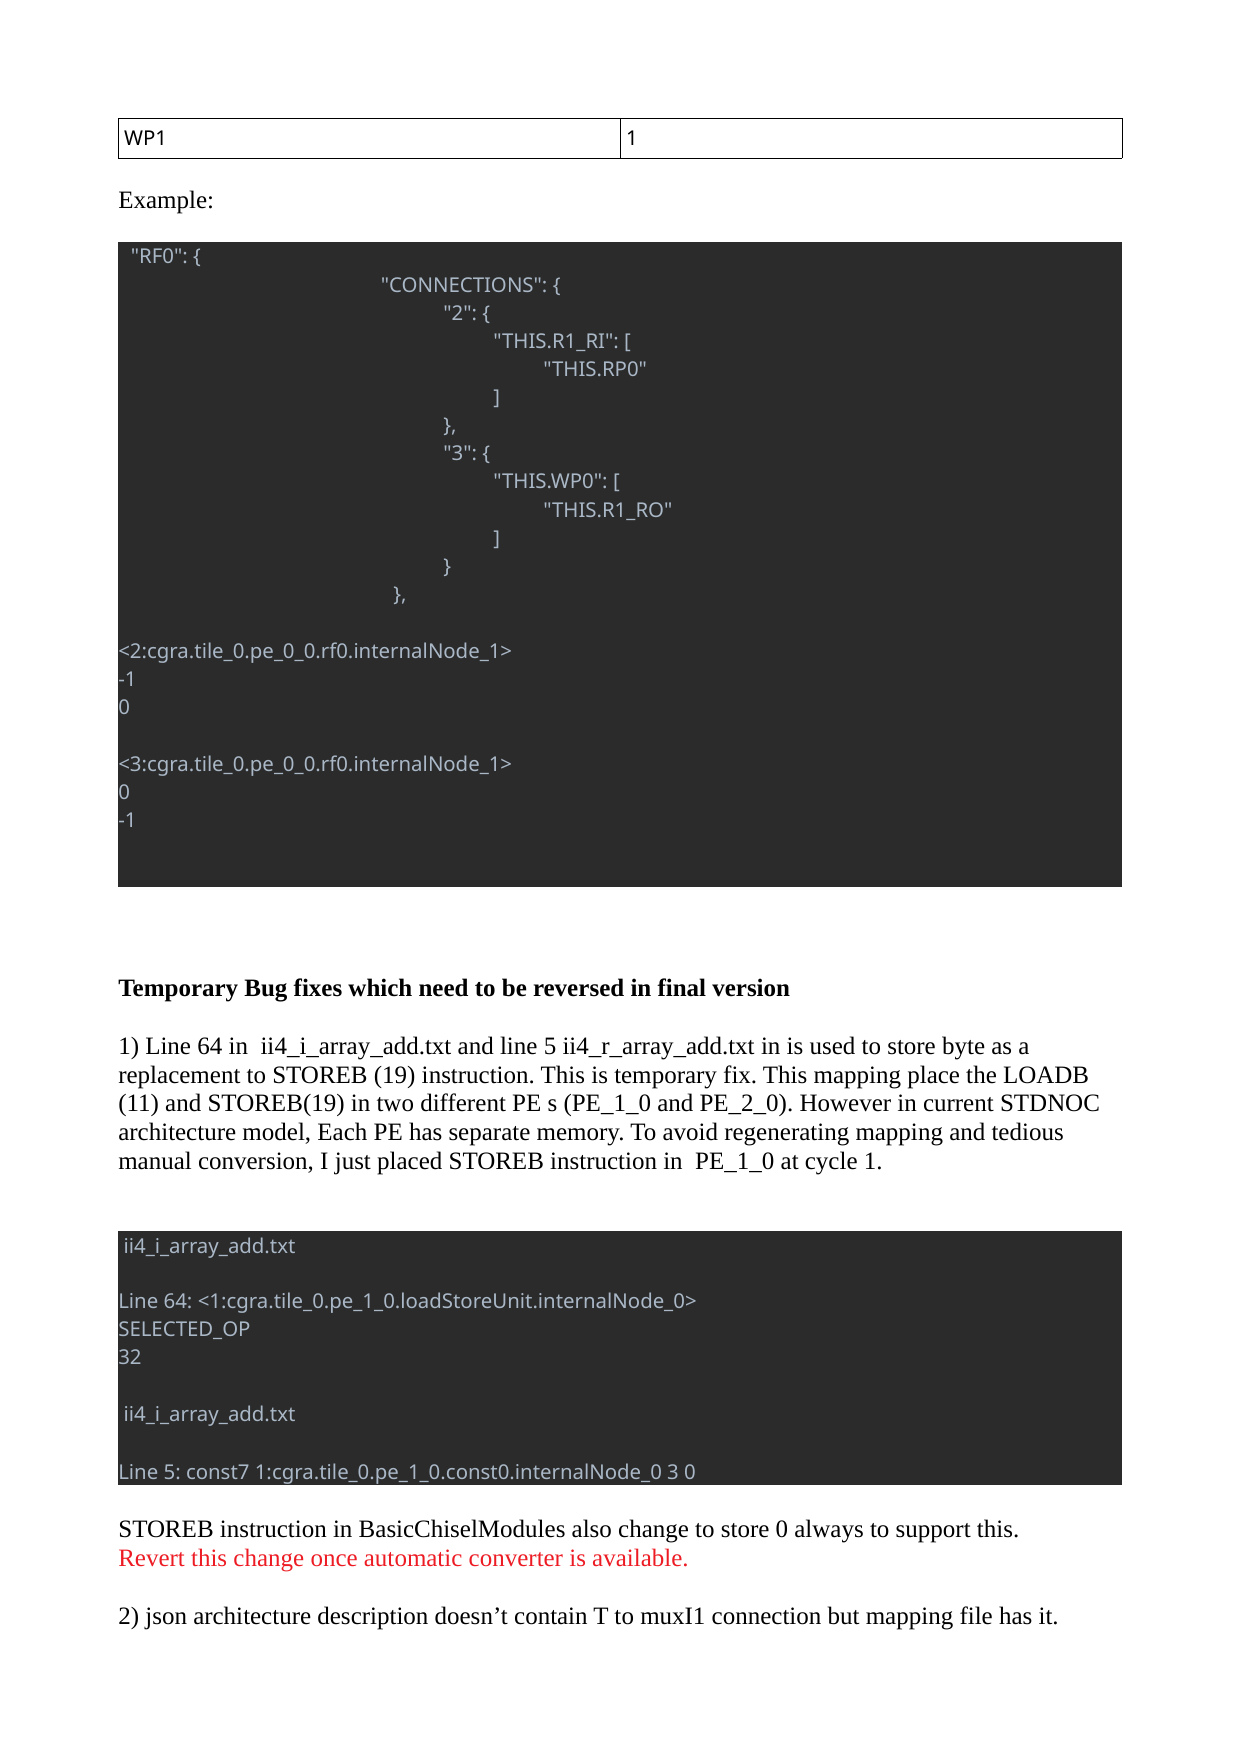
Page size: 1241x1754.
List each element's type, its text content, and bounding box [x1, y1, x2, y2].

text "2": { [118, 298, 1122, 326]
text "THIS.R1_RO" [118, 495, 1122, 523]
text "CONNECTIONS": { [118, 270, 1122, 298]
table_cell 1 [621, 119, 1122, 157]
text <3:cgra.tile_0.pe_0_0.rf0.internalNode_1> [118, 750, 1122, 778]
table_cell WP1 [119, 119, 620, 157]
text STOREB instruction in BasicChiselModules also change to store 0 always to support this. [118, 1514, 1122, 1543]
text <2:cgra.tile_0.pe_0_0.rf0.internalNode_1> -1 0 [118, 637, 1122, 721]
text Example: [118, 185, 1122, 214]
text "THIS.RP0" [118, 354, 1122, 383]
text Temporary Bug fixes which need to be reversed in final version [118, 973, 1122, 1002]
text 0 [118, 778, 1122, 806]
text "3": { [118, 439, 1122, 467]
text "RF0": { [118, 242, 1122, 270]
text 32 [118, 1343, 1122, 1370]
text Line 64: <1:cgra.tile_0.pe_1_0.loadStoreUnit.internalNode_0> [118, 1287, 1122, 1315]
text } [118, 551, 1122, 579]
text }, [118, 411, 1122, 439]
text Revert this change once automatic converter is available. [118, 1543, 1122, 1572]
text Line 5: const7 1:cgra.tile_0.pe_1_0.const0.internalNode_0 3 0 [118, 1457, 1122, 1485]
text ] [118, 523, 1122, 551]
text -1 [118, 806, 1122, 833]
text 1) Line 64 in ii4_i_array_add.txt and line 5 ii4_r_array_add.txt in is used to store byte as a replacement to STOREB (19) instruction. This is temporary fix. This mapping place the LOADB (11) and STOREB(19) in two different PE s (PE_1_0 and PE_2_0). However in current STDNOC architecture model, Each PE has separate memory. To avoid regenerating mapping and tedious manual conversion, I just placed STOREB instruction in PE_1_0 at cycle 1. [118, 1031, 1122, 1175]
text ] [118, 383, 1122, 411]
text }, [118, 579, 1122, 608]
text "THIS.WP0": [ [118, 467, 1122, 495]
text 2) json architecture description doesn’t contain T to muxI1 connection but mapping file has it. [118, 1601, 1122, 1629]
text "THIS.R1_RI": [ [118, 326, 1122, 354]
text ii4_i_array_add.txt [118, 1231, 1122, 1259]
text SELECTED_OP [118, 1315, 1122, 1343]
text ii4_i_array_add.txt [118, 1400, 1122, 1428]
